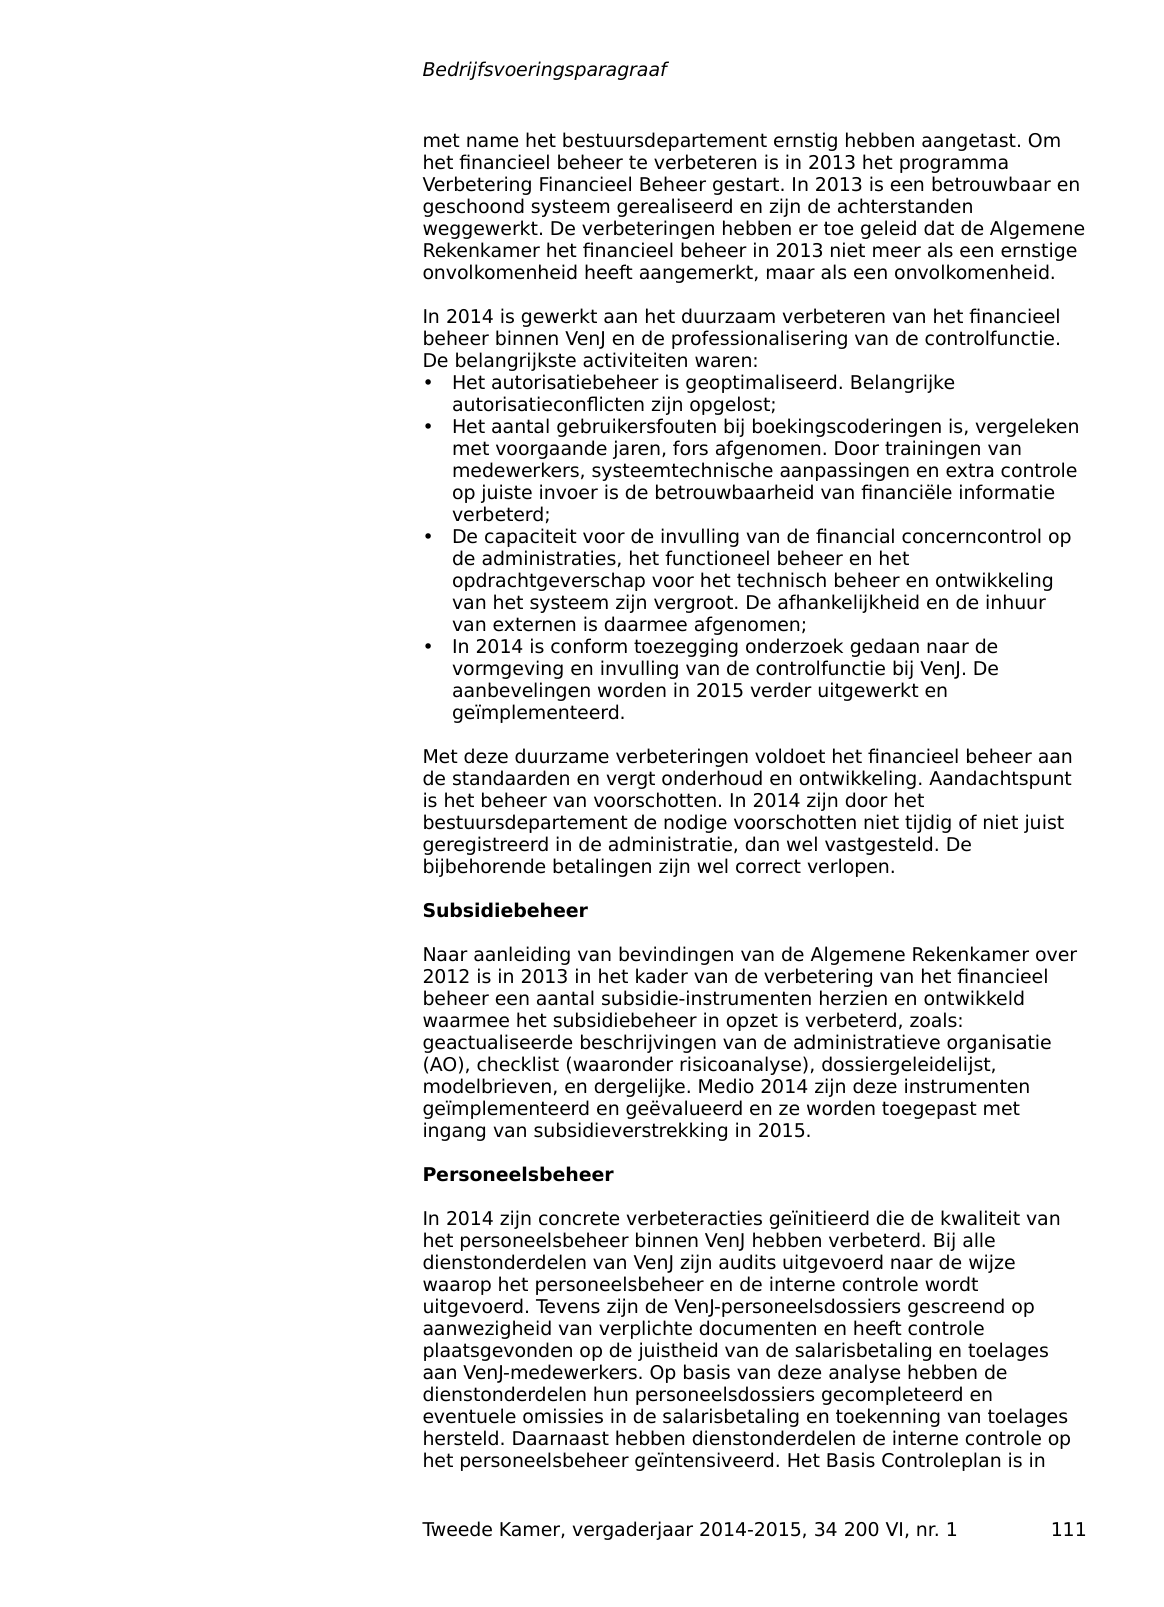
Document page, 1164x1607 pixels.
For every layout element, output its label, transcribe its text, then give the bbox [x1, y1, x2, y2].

text • De capaciteit voor de invulling van de financial concerncontrol op de administraties, het functioneel beheer en het opdrachtgeverschap voor het technisch beheer en ontwikkeling van het systeem zijn vergroot. De afhankelijkheid en de inhuur van externen is daarmee afgenomen; [422, 526, 1087, 636]
text met name het bestuursdepartement ernstig hebben aangetast. Om het financieel beheer te verbeteren is in 2013 het programma Verbetering Financieel Beheer gestart. In 2013 is een betrouwbaar en geschoond systeem gerealiseerd en zijn de achterstanden weggewerkt. De verbeteringen hebben er toe geleid dat de Algemene Rekenkamer het financieel beheer in 2013 niet meer als een ernstige onvolkomenheid heeft aangemerkt, maar als een onvolkomenheid. [422, 130, 1087, 284]
text In 2014 zijn concrete verbeteracties geïnitieerd die de kwaliteit van het personeelsbeheer binnen VenJ hebben verbeterd. Bij alle dienstonderdelen van VenJ zijn audits uitgevoerd naar de wijze waarop het personeelsbeheer en de interne controle wordt uitgevoerd. Tevens zijn de VenJ-personeelsdossiers gescreend op aanwezigheid van verplichte documenten en heeft controle plaatsgevonden op de juistheid van de salarisbetaling en toelages aan VenJ-medewerkers. Op basis van deze analyse hebben de dienstonderdelen hun personeelsdossiers gecompleteerd en eventuele omissies in de salarisbetaling en toekenning van toelages hersteld. Daarnaast hebben dienstonderdelen de interne controle op het personeelsbeheer geïntensiveerd. Het Basis Controleplan is in [422, 1208, 1087, 1472]
text • Het aantal gebruikersfouten bij boekingscoderingen is, vergeleken met voorgaande jaren, fors afgenomen. Door trainingen van medewerkers, systeemtechnische aanpassingen en extra controle op juiste invoer is de betrouwbaarheid van financiële informatie verbeterd; [422, 416, 1087, 526]
text In 2014 is gewerkt aan het duurzaam verbeteren van het financieel beheer binnen VenJ en de professionalisering van de controlfunctie. De belangrijkste activiteiten waren: [422, 306, 1087, 372]
subtitle Subsidiebeheer [422, 900, 1087, 922]
text Met deze duurzame verbeteringen voldoet het financieel beheer aan de standaarden en vergt onderhoud en ontwikkeling. Aandachtspunt is het beheer van voorschotten. In 2014 zijn door het bestuursdepartement de nodige voorschotten niet tijdig of niet juist geregistreerd in de administratie, dan wel vastgesteld. De bijbehorende betalingen zijn wel correct verlopen. [422, 746, 1087, 878]
text Naar aanleiding van bevindingen van de Algemene Rekenkamer over 2012 is in 2013 in het kader van de verbetering van het financieel beheer een aantal subsidie-instrumenten herzien en ontwikkeld waarmee het subsidiebeheer in opzet is verbeterd, zoals: geactualiseerde beschrijvingen van de administratieve organisatie (AO), checklist (waaronder risicoanalyse), dossiergeleidelijst, modelbrieven, en dergelijke. Medio 2014 zijn deze instrumenten geïmplementeerd en geëvalueerd en ze worden toegepast met ingang van subsidieverstrekking in 2015. [422, 944, 1087, 1142]
subtitle Personeelsbeheer [422, 1164, 1087, 1186]
text • In 2014 is conform toezegging onderzoek gedaan naar de vormgeving en invulling van de controlfunctie bij VenJ. De aanbevelingen worden in 2015 verder uitgewerkt en geïmplementeerd. [422, 636, 1087, 723]
text • Het autorisatiebeheer is geoptimaliseerd. Belangrijke autorisatieconflicten zijn opgelost; [422, 372, 1087, 416]
